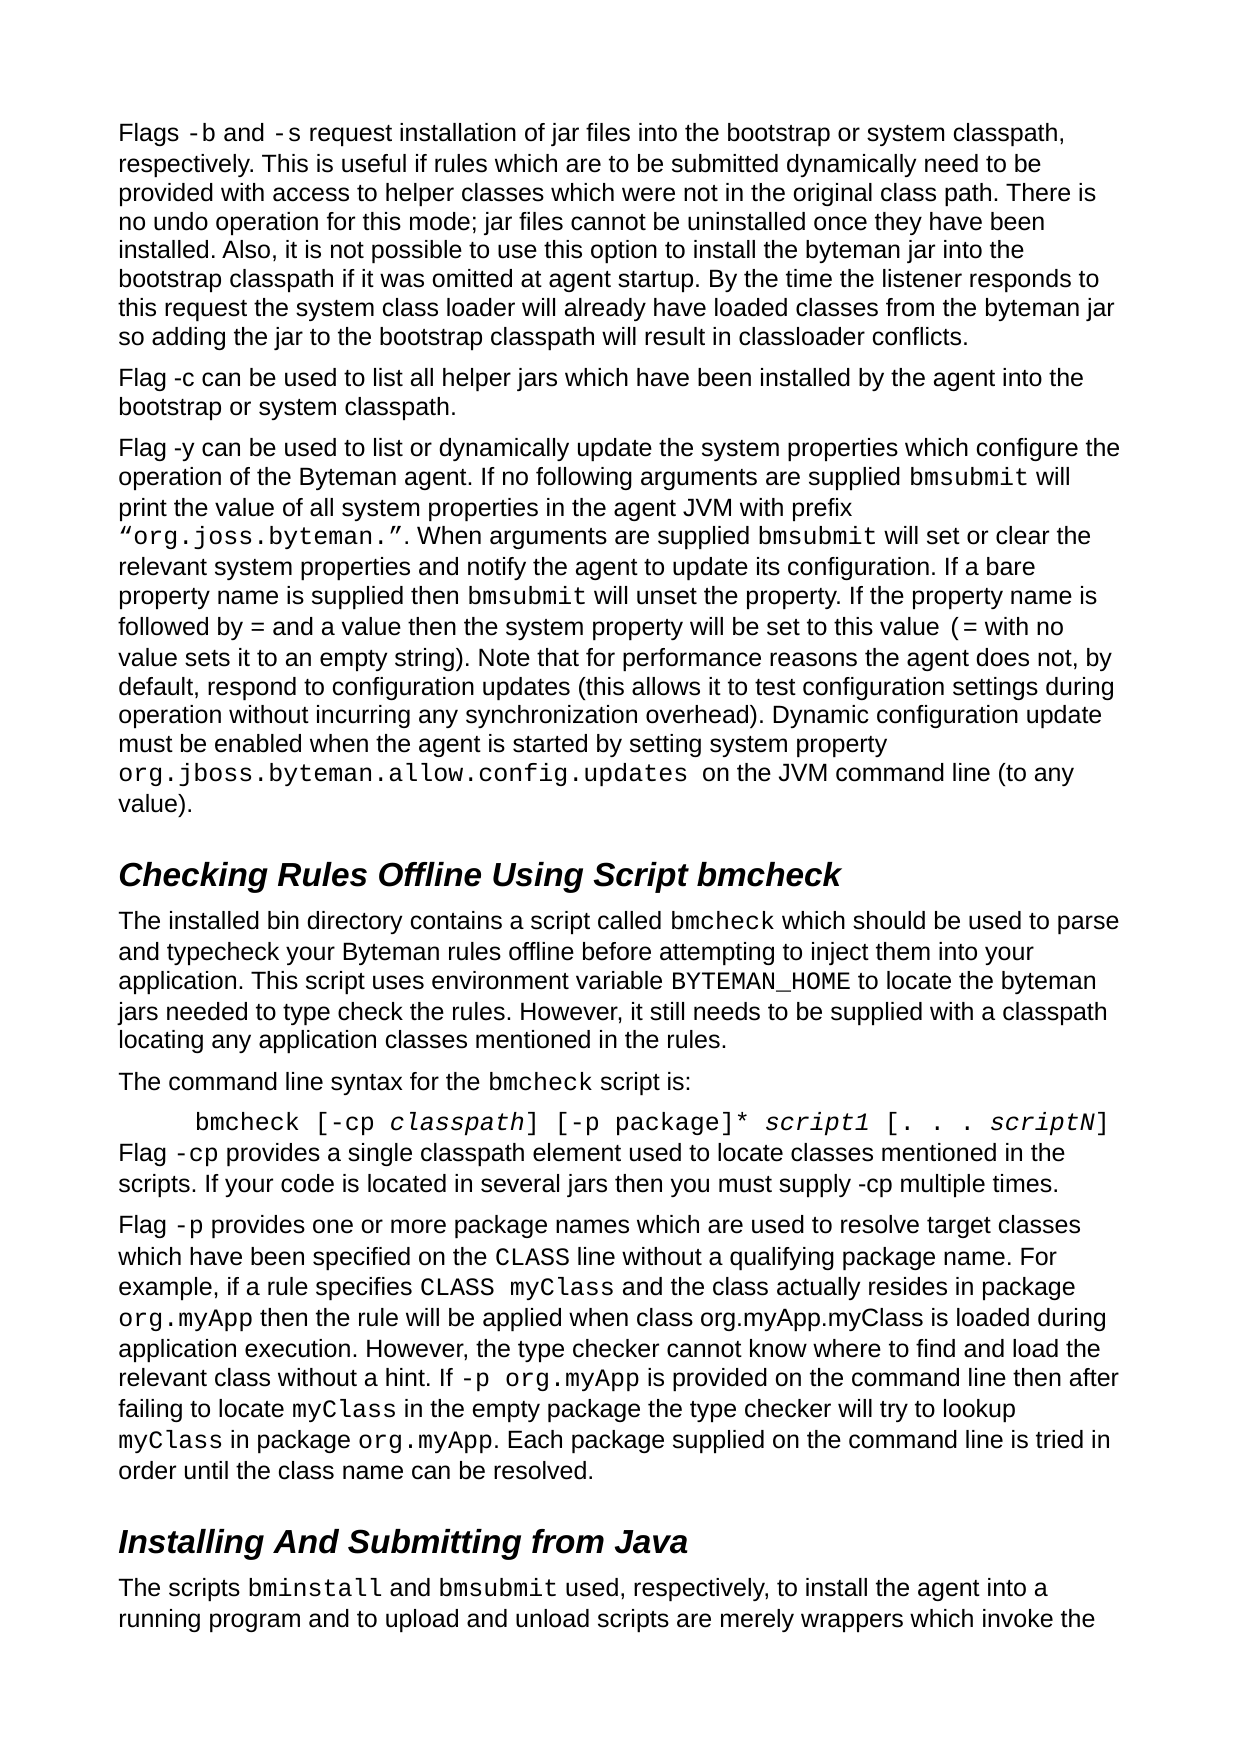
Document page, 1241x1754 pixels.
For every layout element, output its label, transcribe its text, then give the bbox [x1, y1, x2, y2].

text Flag -p provides one or more package names which are used to resolve target classes which have been specified on the CLASS line without a qualifying package name. For example, if a rule specifies CLASS myClass and the class actually resides in package org.myApp then the rule will be applied when class org.myApp.myClass is loaded during application execution. However, the type checker cannot know where to find and load the relevant class without a hint. If -p org.myApp is provided on the command line then after failing to locate myClass in the empty package the type checker will try to lookup myClass in package org.myApp. Each package supplied on the command line is tried in order until the class name can be resolved. [118, 1211, 1122, 1484]
text Flag -y can be used to list or dynamically update the system properties which configure the operation of the Byteman agent. If no following arguments are supplied bmsubmit will print the value of all system properties in the agent JVM with prefix “org.joss.byteman.”. When arguments are supplied bmsubmit will set or clear the relevant system properties and notify the agent to update its configuration. If a bare property name is supplied then bmsubmit will unset the property. If the property name is followed by = and a value then the system property will be set to this value (= with no value sets it to an empty string). Note that for performance reasons the agent does not, by default, respond to configuration updates (this allows it to test configuration settings during operation without incurring any synchronization overhead). Dynamic configuration update must be enabled when the agent is started by setting system property org.jboss.byteman.allow.config.updates on the JVM command line (to any value). [118, 433, 1122, 817]
subtitle Checking Rules Offline Using Script bmcheck [118, 855, 1122, 893]
text The command line syntax for the bmcheck script is: [118, 1067, 1122, 1097]
text Flag -c can be used to list all helper jars which have been installed by the agent into the bootstrap or system classpath. [118, 363, 1122, 420]
text The scripts bminstall and bmsubmit used, respectively, to install the agent into a running program and to upload and unload scripts are merely wrappers which invoke the [118, 1573, 1122, 1633]
text The installed bin directory contains a script called bmcheck which should be used to parse and typecheck your Byteman rules offline before attempting to inject them into your application. This script uses environment variable BYTEMAN_HOME to locate the byteman jars needed to type check the rules. However, it still needs to be supplied with a classpath locating any application classes mentioned in the rules. [118, 906, 1122, 1054]
text Flag -cp provides a single classpath element used to locate classes mentioned in the scripts. If your code is located in several jars then you must supply -cp multiple times. [118, 1138, 1122, 1198]
text Flags -b and -s request installation of jar files into the bootstrap or system classpath, respectively. This is useful if rules which are to be submitted dynamically need to be provided with access to helper classes which were not in the original class path. There is no undo operation for this mode; jar files cannot be uninstalled once they have been installed. Also, it is not possible to use this option to install the byteman jar into the bootstrap classpath if it was omitted at agent startup. By the time the listener responds to this request the system class loader will already have loaded classes from the byteman jar so adding the jar to the bootstrap classpath will result in classloader conflicts. [118, 118, 1122, 350]
subtitle Installing And Submitting from Java [118, 1522, 1122, 1561]
text bmcheck [-cp classpath] [-p package]* script1 [. . . scriptN] [194, 1110, 1122, 1138]
